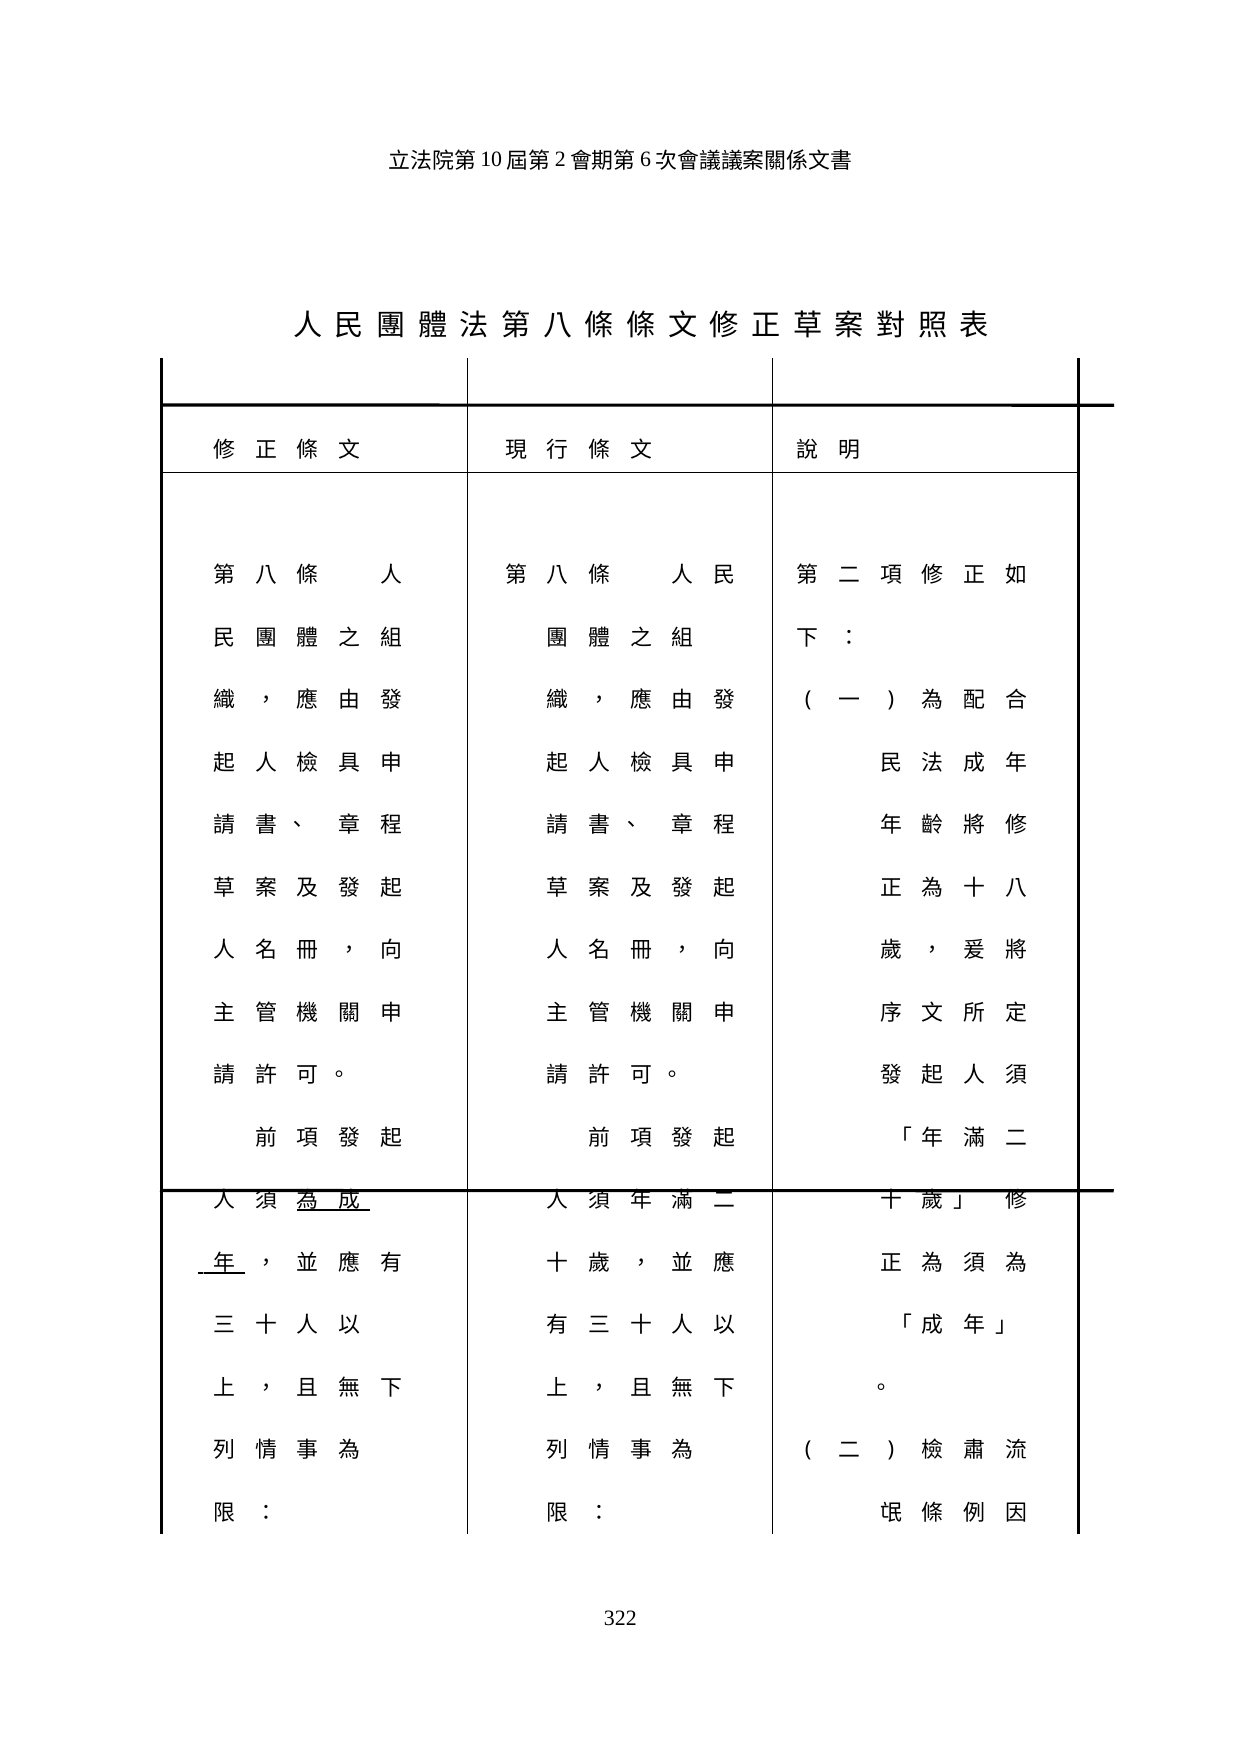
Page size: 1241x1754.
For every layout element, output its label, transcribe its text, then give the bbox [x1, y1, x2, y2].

table_cell 說明 [773, 407, 1077, 472]
table_header 人民團體法第八條條文修正草案對照表 [162, 219, 1078, 358]
table_cell [163, 358, 467, 403]
table_cell 人須年滿二十歲，並應有三十人以上，且無下列情事為限： [468, 1193, 772, 1534]
table_cell 人須為成年，並應有三十人以上，且無下列情事為限： [163, 1193, 467, 1534]
table_cell 第八條 人民團體之組織，應由發起人檢具申請書、章程草案及發起人名冊，向主管機關申請許可。 前項發起 [163, 473, 467, 1189]
table_cell 現行條文 [468, 407, 772, 472]
table_cell [773, 358, 1077, 403]
table_cell 修正條文 [163, 407, 467, 472]
table_cell [468, 358, 772, 403]
table_cell 第二項修正如下： (一)為配合民法成年年齡將修正為十八歲，爰將序文所定發起人須「年滿二 [773, 473, 1077, 1189]
table_cell 第八條 人民團體之組織，應由發起人檢具申請書、章程草案及發起人名冊，向主管機關申請許可。 前項發起 [468, 473, 772, 1189]
table_cell 十歲」修正為須為「成年」。 (二)檢肅流氓條例因 [773, 1193, 1077, 1534]
